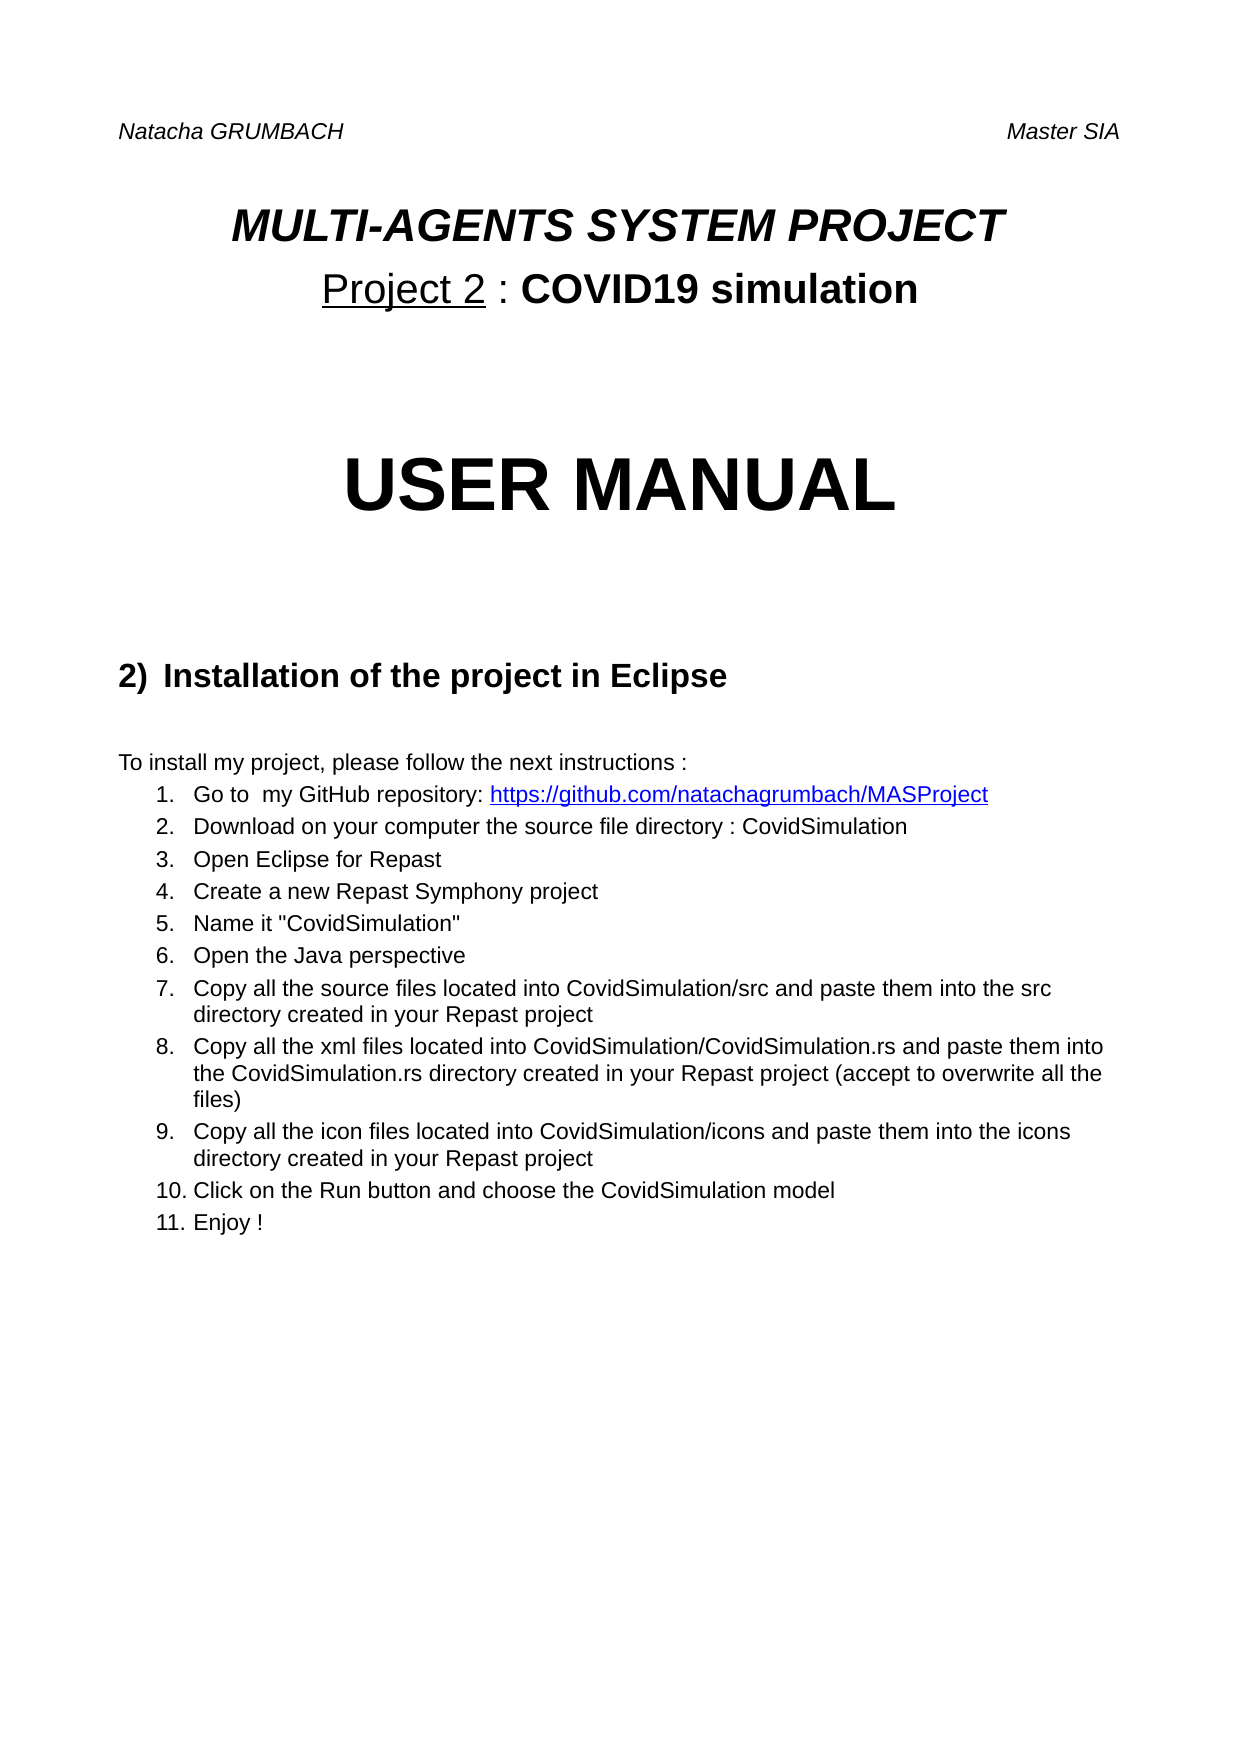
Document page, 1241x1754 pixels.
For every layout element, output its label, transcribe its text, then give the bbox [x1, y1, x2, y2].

list Enjoy ! [156, 1209, 1122, 1236]
list Copy all the source files located into CovidSimulation/src and paste them into the src directory created in your Repast project [156, 975, 1122, 1027]
text To install my project, please follow the next instructions : [118, 749, 1122, 775]
list Name it "CovidSimulation" [156, 910, 1122, 936]
list Click on the Run button and choose the CovidSimulation model [156, 1177, 1122, 1203]
list Download on your computer the source file directory : CovidSimulation [156, 813, 1122, 839]
list Open Eclipse for Repast [156, 846, 1122, 872]
subtitle MULTI-AGENTS SYSTEM PROJECT [118, 199, 1122, 252]
subtitle Installation of the project in Eclipse [118, 656, 1122, 695]
text USER MANUAL [118, 439, 1122, 526]
text Project 2 : COVID19 simulation [118, 264, 1122, 312]
list Open the Java perspective [156, 942, 1122, 969]
list Create a new Repast Symphony project [156, 878, 1122, 904]
list Copy all the icon files located into CovidSimulation/icons and paste them into the icons directory created in your Repast project [156, 1118, 1122, 1171]
list Copy all the xml files located into CovidSimulation/CovidSimulation.rs and paste them into the CovidSimulation.rs directory created in your Repast project (accept to overwrite all the files) [156, 1033, 1122, 1112]
list Go to my GitHub repository: https://github.com/natachagrumbach/MASProject [156, 781, 1122, 807]
